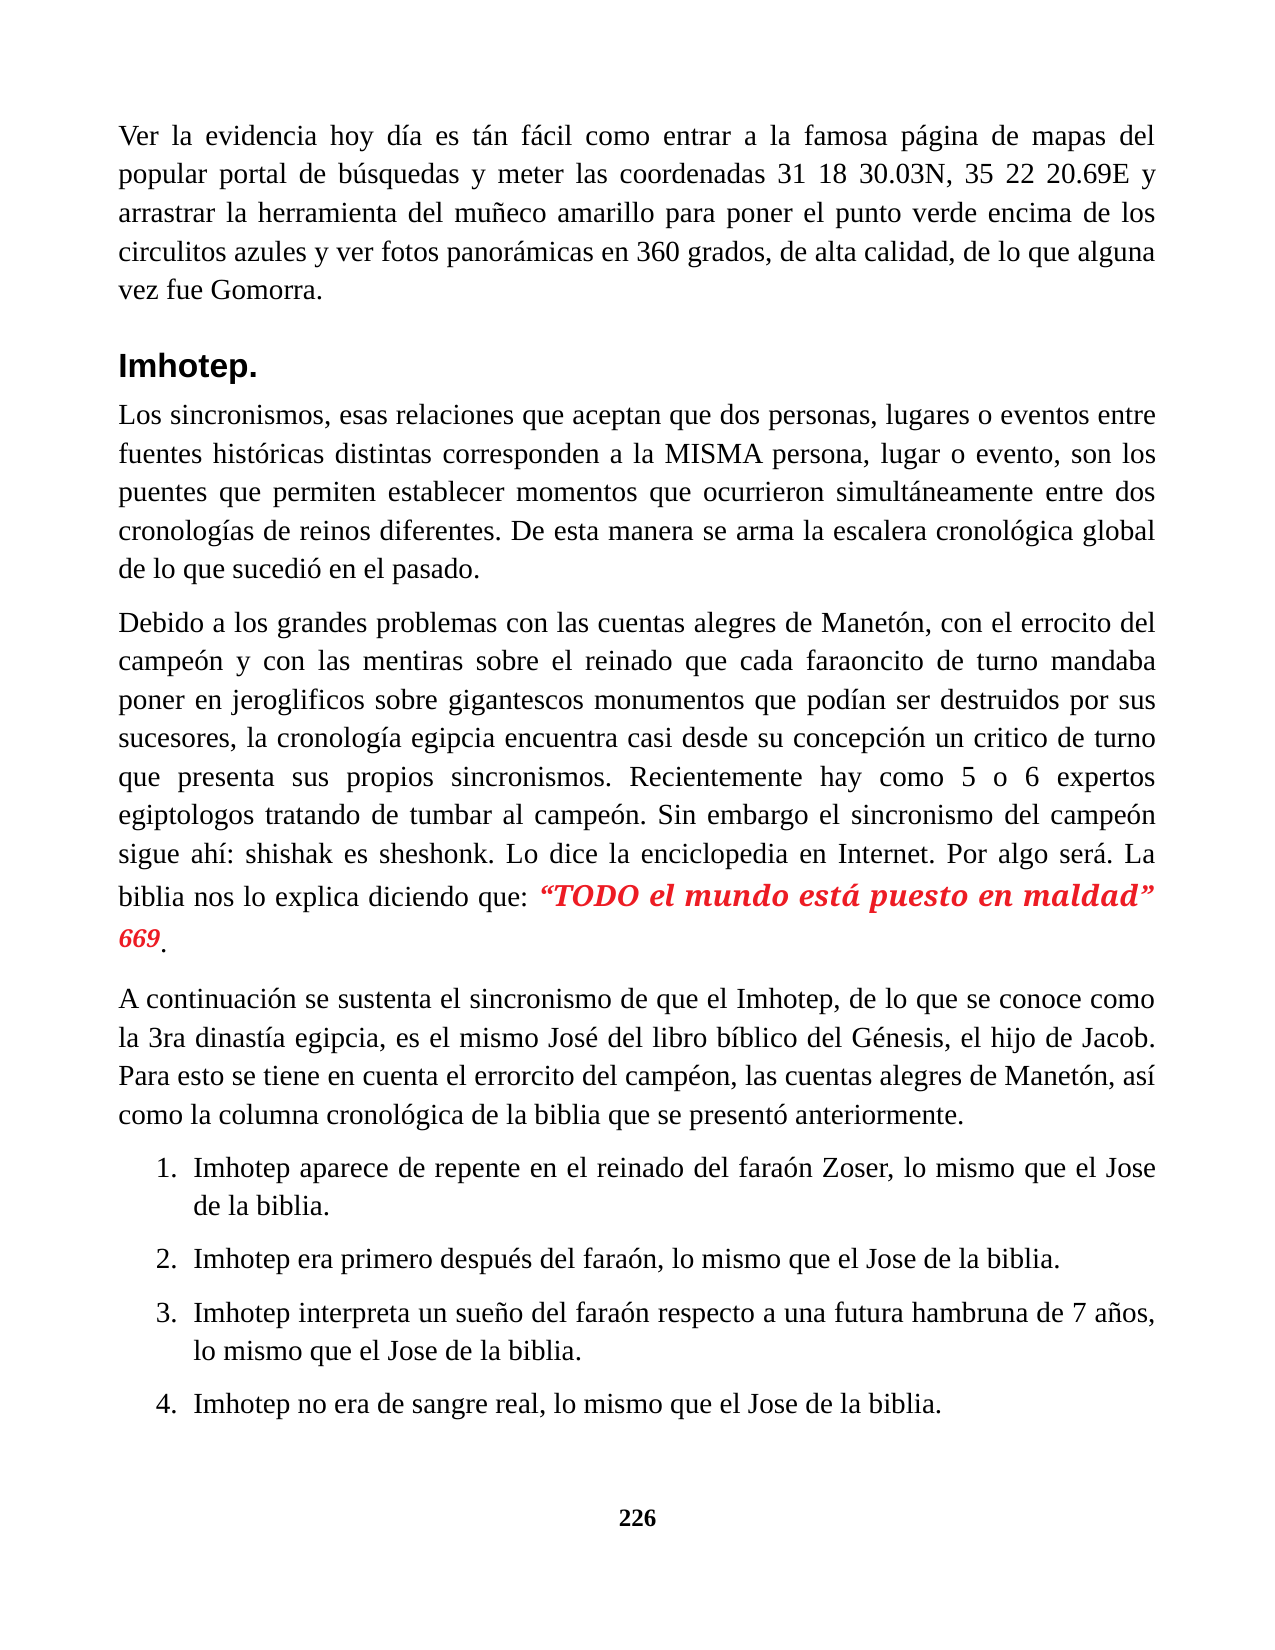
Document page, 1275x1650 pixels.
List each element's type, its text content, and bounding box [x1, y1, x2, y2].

text Los sincronismos, esas relaciones que aceptan que dos personas, lugares o eventos entre fuentes históricas distintas corresponden a la MISMA persona, lugar o evento, son los puentes que permiten establecer momentos que ocurrieron simultáneamente entre dos cronologías de reinos diferentes. De esta manera se arma la escalera cronológica global de lo que sucedió en el pasado. [118, 397, 1157, 585]
list Imhotep interpreta un sueño del faraón respecto a una futura hambruna de 7 años, lo mismo que el Jose de la biblia. [156, 1295, 1157, 1367]
text Debido a los grandes problemas con las cuentas alegres de Manetón, con el errocito del campeón y con las mentiras sobre el reinado que cada faraoncito de turno mandaba poner en jeroglificos sobre gigantescos monumentos que podían ser destruidos por sus sucesores, la cronología egipcia encuentra casi desde su concepción un critico de turno que presenta sus propios sincronismos. Recientemente hay como 5 o 6 expertos egiptologos tratando de tumbar al campeón. Sin embargo el sincronismo del campeón sigue ahí: shishak es sheshonk. Lo dice la enciclopedia en Internet. Por algo será. La biblia nos lo explica diciendo que: “TODO el mundo está puesto en maldad” . [118, 605, 1157, 961]
text Ver la evidencia hoy día es tán fácil como entrar a la famosa página de mapas del popular portal de búsquedas y meter las coordenadas 31 18 30.03N, 35 22 20.69E y arrastrar la herramienta del muñeco amarillo para poner el punto verde encima de los circulitos azules y ver fotos panorámicas en 360 grados, de alta calidad, de lo que alguna vez fue Gomorra. [118, 118, 1157, 306]
text A continuación se sustenta el sincronismo de que el Imhotep, de lo que se conoce como la 3ra dinastía egipcia, es el mismo José del libro bíblico del Génesis, el hijo de Jacob. Para esto se tiene en cuenta el errorcito del campéon, las cuentas alegres de Manetón, así como la columna cronológica de la biblia que se presentó anteriormente. [118, 981, 1157, 1130]
list Imhotep era primero después del faraón, lo mismo que el Jose de la biblia. [156, 1242, 1157, 1275]
subtitle Imhotep. [118, 346, 1157, 385]
list Imhotep aparece de repente en el reinado del faraón Zoser, lo mismo que el Jose de la biblia. [156, 1150, 1157, 1222]
list Imhotep no era de sangre real, lo mismo que el Jose de la biblia. [156, 1386, 1157, 1420]
